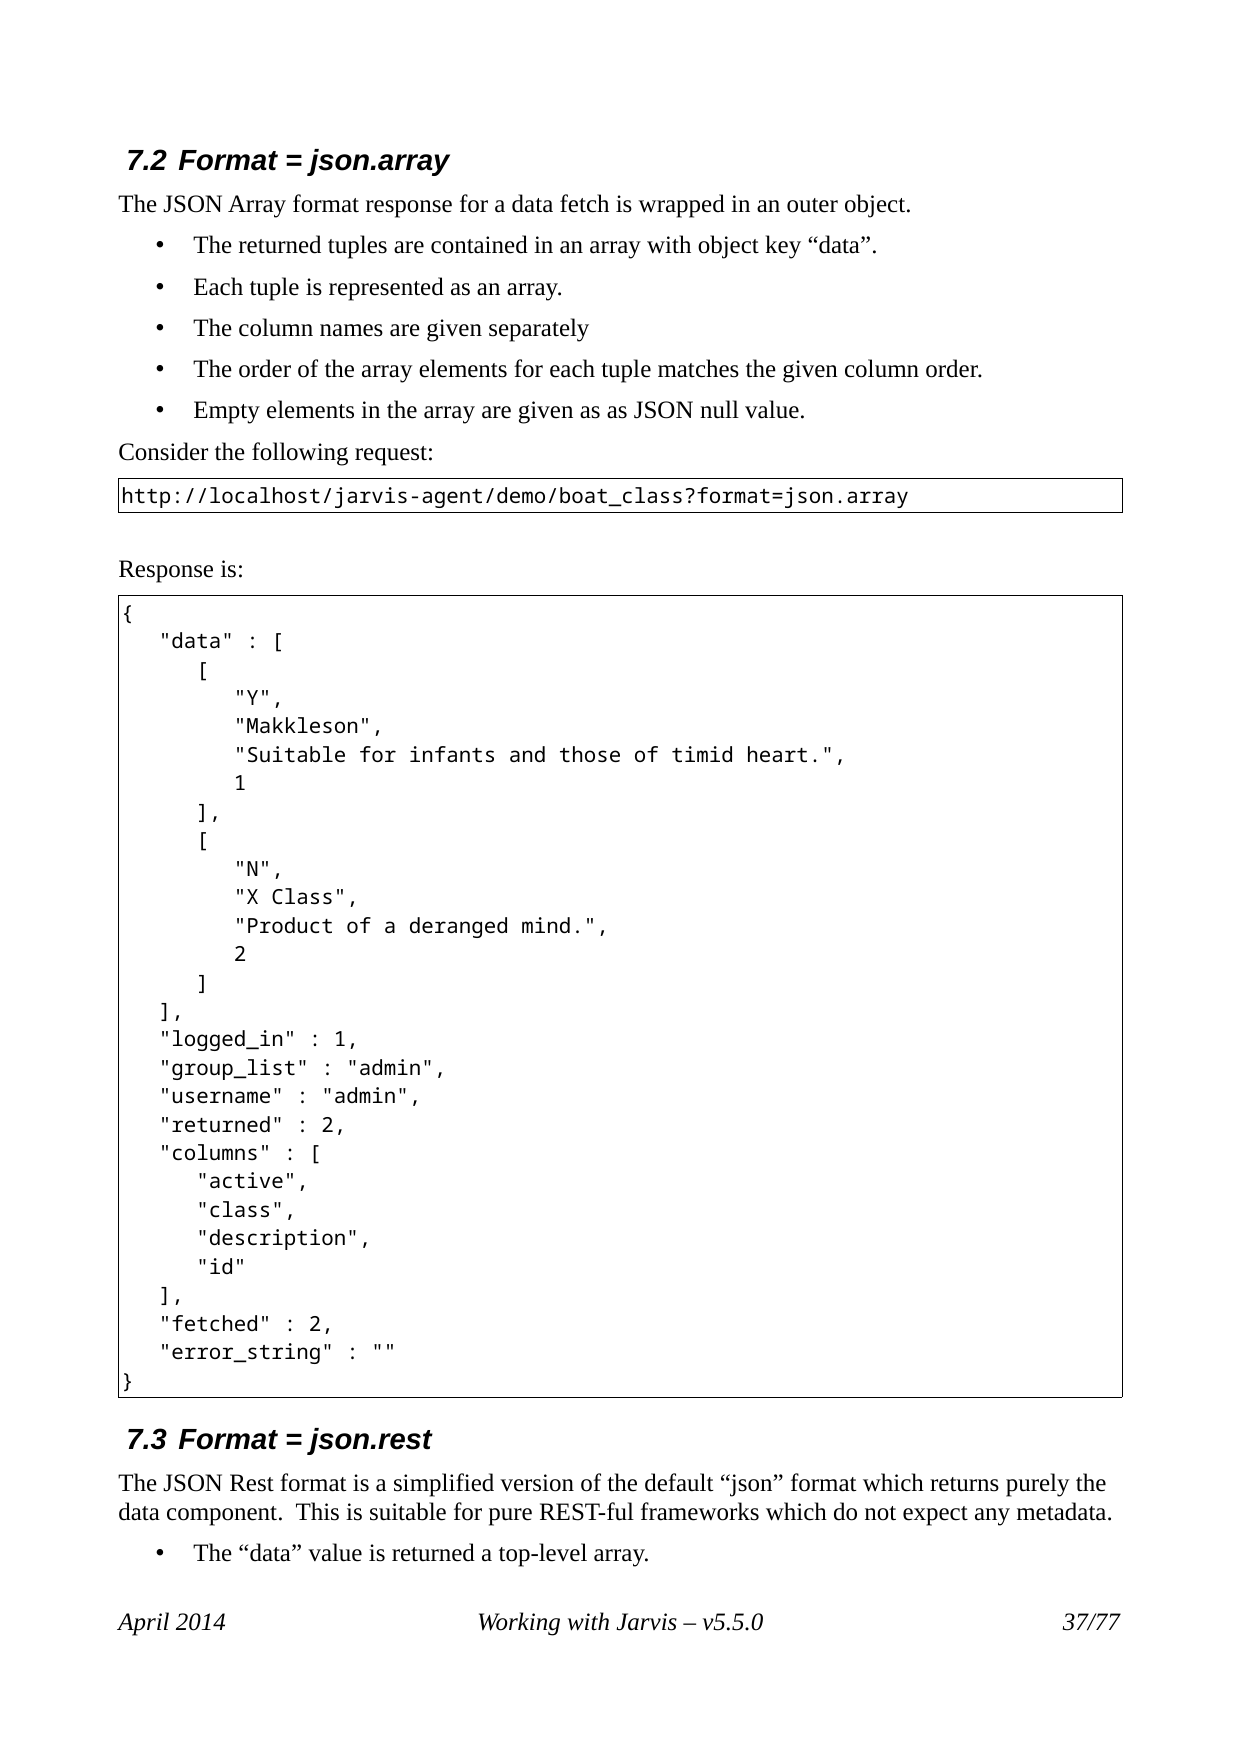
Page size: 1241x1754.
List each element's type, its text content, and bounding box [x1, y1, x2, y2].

text "fetched" : 2, [119, 1306, 1122, 1334]
list The column names are given separately [156, 313, 1122, 342]
text "id" [119, 1249, 1122, 1277]
text "class", [119, 1192, 1122, 1221]
text "Product of a deranged mind.", [119, 908, 1122, 936]
text Response is: [118, 554, 1122, 582]
text "Suitable for infants and those of timid heart.", [119, 737, 1122, 766]
text ], [119, 993, 1122, 1021]
text ] [119, 964, 1122, 993]
text "Y", [119, 680, 1122, 709]
text "group_list" : "admin", [119, 1050, 1122, 1078]
text ], [119, 794, 1122, 822]
text [ [119, 822, 1122, 851]
list The returned tuples are contained in an array with object key “data”. [156, 230, 1122, 259]
text "username" : "admin", [119, 1078, 1122, 1107]
text ], [119, 1277, 1122, 1306]
list The order of the array elements for each tuple matches the given column order. [156, 354, 1122, 383]
subtitle Format = json.array [118, 143, 1122, 177]
text 1 [119, 766, 1122, 794]
list Empty elements in the array are given as as JSON null value. [156, 395, 1122, 424]
text "active", [119, 1164, 1122, 1192]
text "N", [119, 851, 1122, 879]
text "data" : [ [119, 623, 1122, 652]
text The JSON Array format response for a data fetch is wrapped in an outer object. [118, 189, 1122, 218]
text http://localhost/jarvis-agent/demo/boat_class?format=json.array [119, 479, 1122, 512]
subtitle Format = json.rest [118, 1422, 1122, 1456]
text "X Class", [119, 879, 1122, 908]
text Consider the following request: [118, 437, 1122, 465]
text "columns" : [ [119, 1135, 1122, 1164]
text "error_string" : "" [119, 1334, 1122, 1363]
text "Makkleson", [119, 709, 1122, 737]
text [ [119, 652, 1122, 680]
text "returned" : 2, [119, 1107, 1122, 1135]
text 2 [119, 936, 1122, 964]
text { [119, 596, 1122, 623]
list Each tuple is represented as an array. [156, 272, 1122, 300]
list The “data” value is returned a top-level array. [156, 1538, 1122, 1567]
text } [119, 1363, 1122, 1397]
text The JSON Rest format is a simplified version of the default “json” format which returns purely the data component. This is suitable for pure REST-ful frameworks which do not expect any metadata. [118, 1468, 1122, 1526]
text "description", [119, 1221, 1122, 1249]
text "logged_in" : 1, [119, 1021, 1122, 1050]
